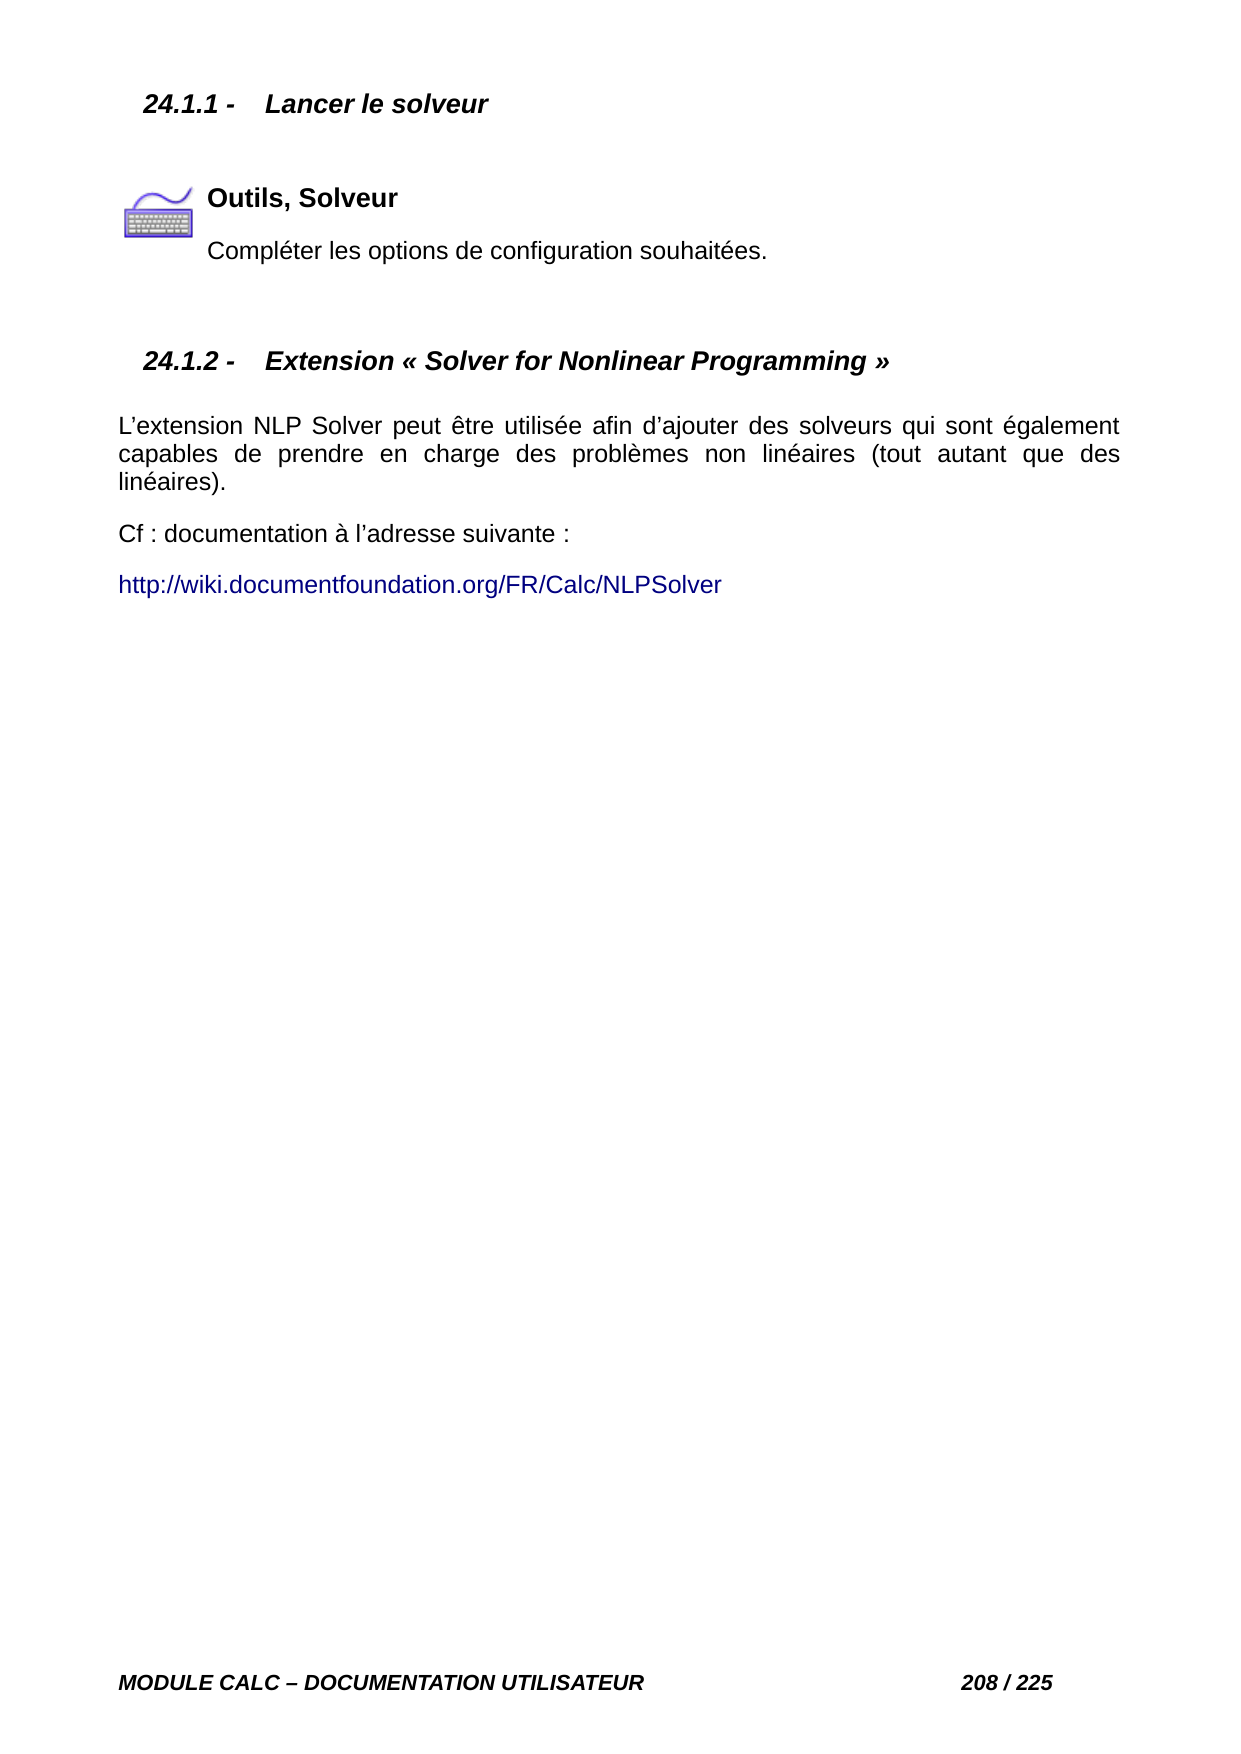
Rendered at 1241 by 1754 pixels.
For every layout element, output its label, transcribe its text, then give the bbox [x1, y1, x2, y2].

subtitle Extension « Solver for Nonlinear Programming » [143, 346, 1122, 376]
text L’extension NLP Solver peut être utilisée afin d’ajouter des solveurs qui sont également capables de prendre en charge des problèmes non linéaires (tout autant que des linéaires). [118, 412, 1122, 496]
text Cf : documentation à l’adresse suivante : [118, 519, 1122, 547]
text http://wiki.documentfoundation.org/FR/Calc/NLPSolver [118, 571, 1122, 599]
picture [120, 176, 195, 252]
text Compléter les options de configuration souhaitées. [118, 237, 1122, 265]
text Outils, Solveur [195, 183, 1122, 213]
subtitle Lancer le solveur [143, 88, 1122, 119]
